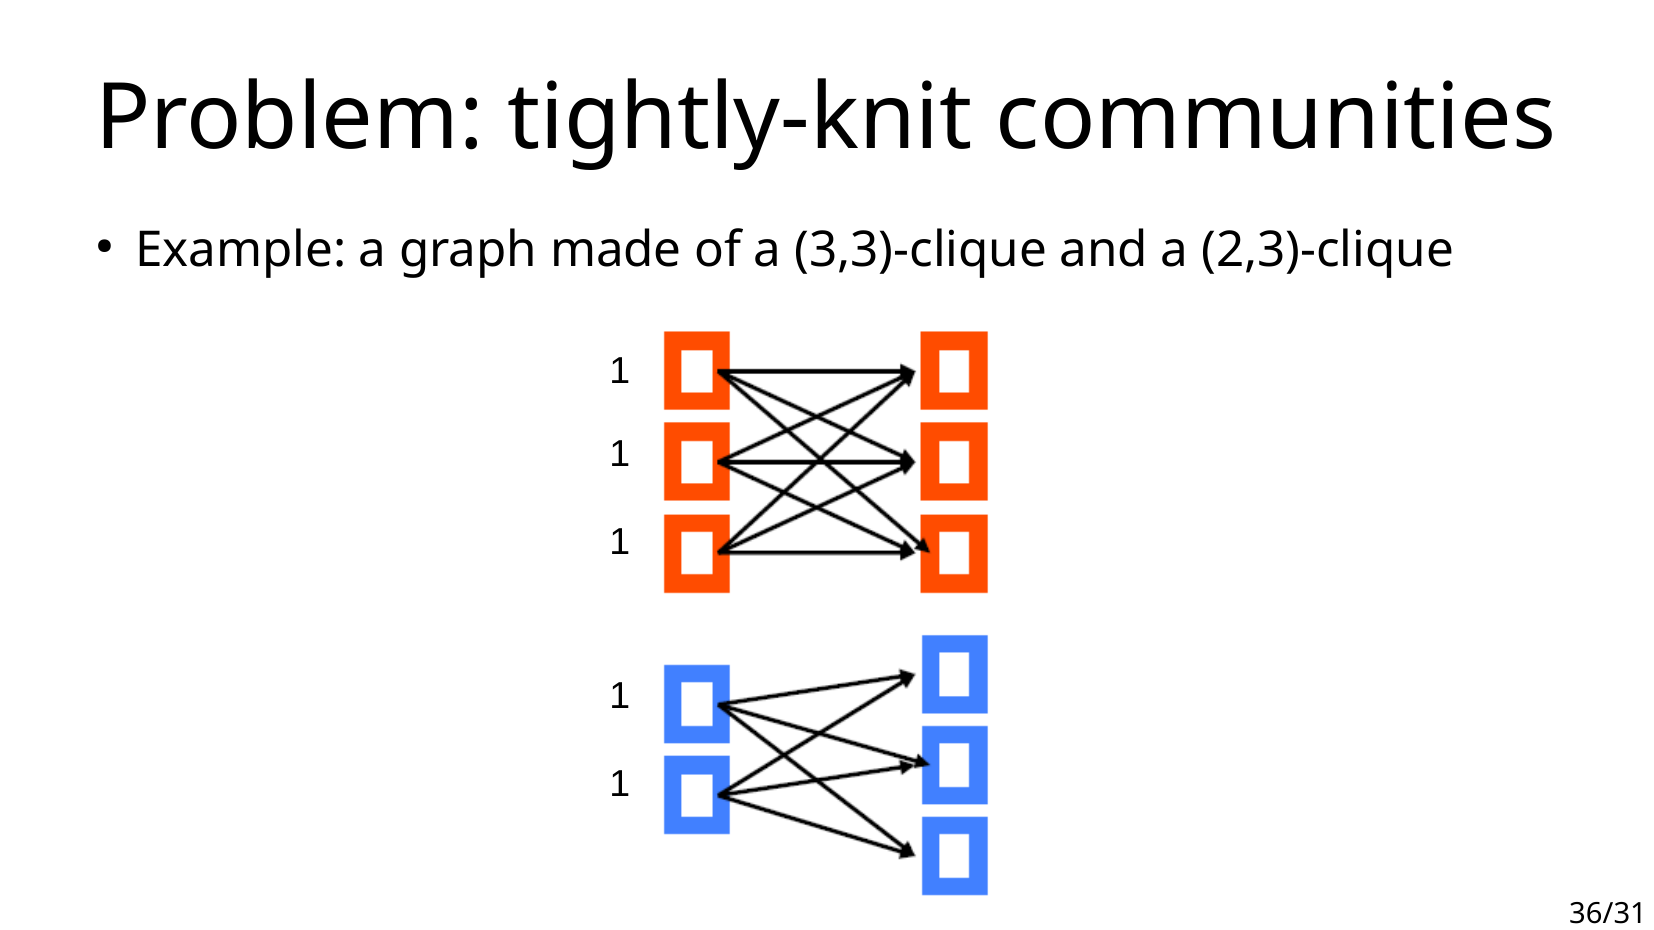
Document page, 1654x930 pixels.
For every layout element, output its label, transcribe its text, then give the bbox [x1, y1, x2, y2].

text_box 1 [594, 424, 646, 482]
text_box 1 [594, 755, 646, 813]
list Example: a graph made of a (3,3)-clique and a (2,3)-clique [82, 213, 1571, 314]
text_box 1 [594, 666, 646, 724]
title Problem: tightly-knit communities [82, 1, 1571, 213]
picture [630, 302, 1006, 922]
text_box 1 [594, 341, 646, 399]
text_box 1 [594, 513, 646, 571]
